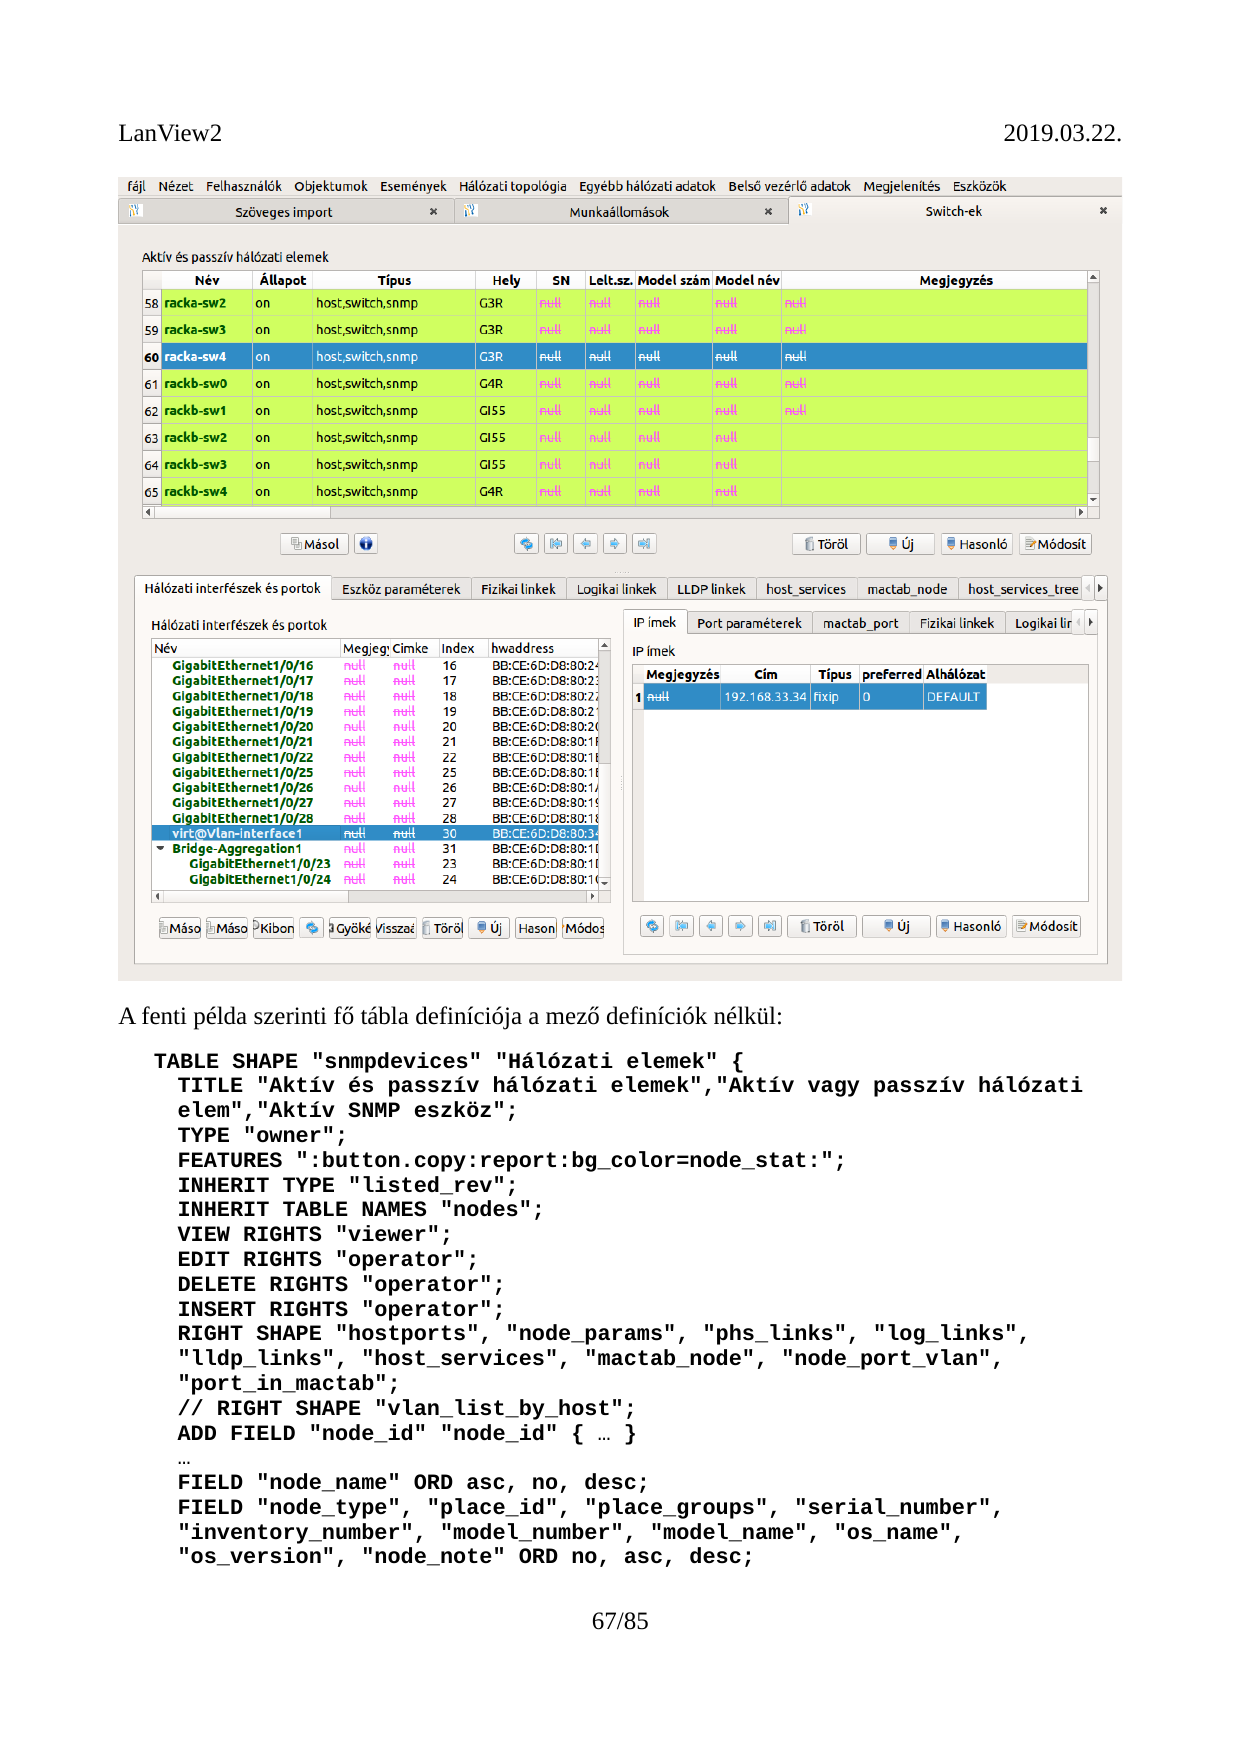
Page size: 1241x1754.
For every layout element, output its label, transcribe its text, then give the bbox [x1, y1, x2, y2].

text DELETE RIGHTS "operator"; [177, 1273, 1122, 1298]
text INHERIT TABLE NAMES "nodes"; [177, 1199, 1122, 1223]
text INHERIT TYPE "listed_rev"; [177, 1174, 1122, 1199]
text FIELD "node_type", "place_id", "place_groups", "serial_number", "inventory_number", "model_number", "model_name", "os_name", "os_version", "node_note" ORD no, asc, desc; [177, 1496, 1122, 1571]
text TABLE SHAPE "snmpdevices" "Hálózati elemek" { [153, 1050, 1122, 1075]
text TYPE "owner"; [177, 1124, 1122, 1149]
text RIGHT SHAPE "hostports", "node_params", "phs_links", "log_links", "lldp_links", "host_services", "mactab_node", "node_port_vlan", "port_in_mactab"; [177, 1323, 1122, 1397]
text INSERT RIGHTS "operator"; [177, 1298, 1122, 1323]
text // RIGHT SHAPE "vlan_list_by_host"; [177, 1397, 1122, 1422]
text … [177, 1447, 1122, 1471]
text EDIT RIGHTS "operator"; [177, 1248, 1122, 1273]
text FEATURES ":button.copy:report:bg_color=node_stat:"; [177, 1149, 1122, 1174]
text A fenti példa szerinti fő tábla definíciója a mező definíciók nélkül: [118, 1001, 1122, 1029]
text VIEW RIGHTS "viewer"; [177, 1223, 1122, 1248]
text TITLE "Aktív és passzív hálózati elemek","Aktív vagy passzív hálózati elem","Aktív SNMP eszköz"; [177, 1075, 1122, 1124]
text ADD FIELD "node_id" "node_id" { … } [177, 1422, 1122, 1447]
text FIELD "node_name" ORD asc, no, desc; [177, 1471, 1122, 1496]
picture [118, 177, 1123, 981]
